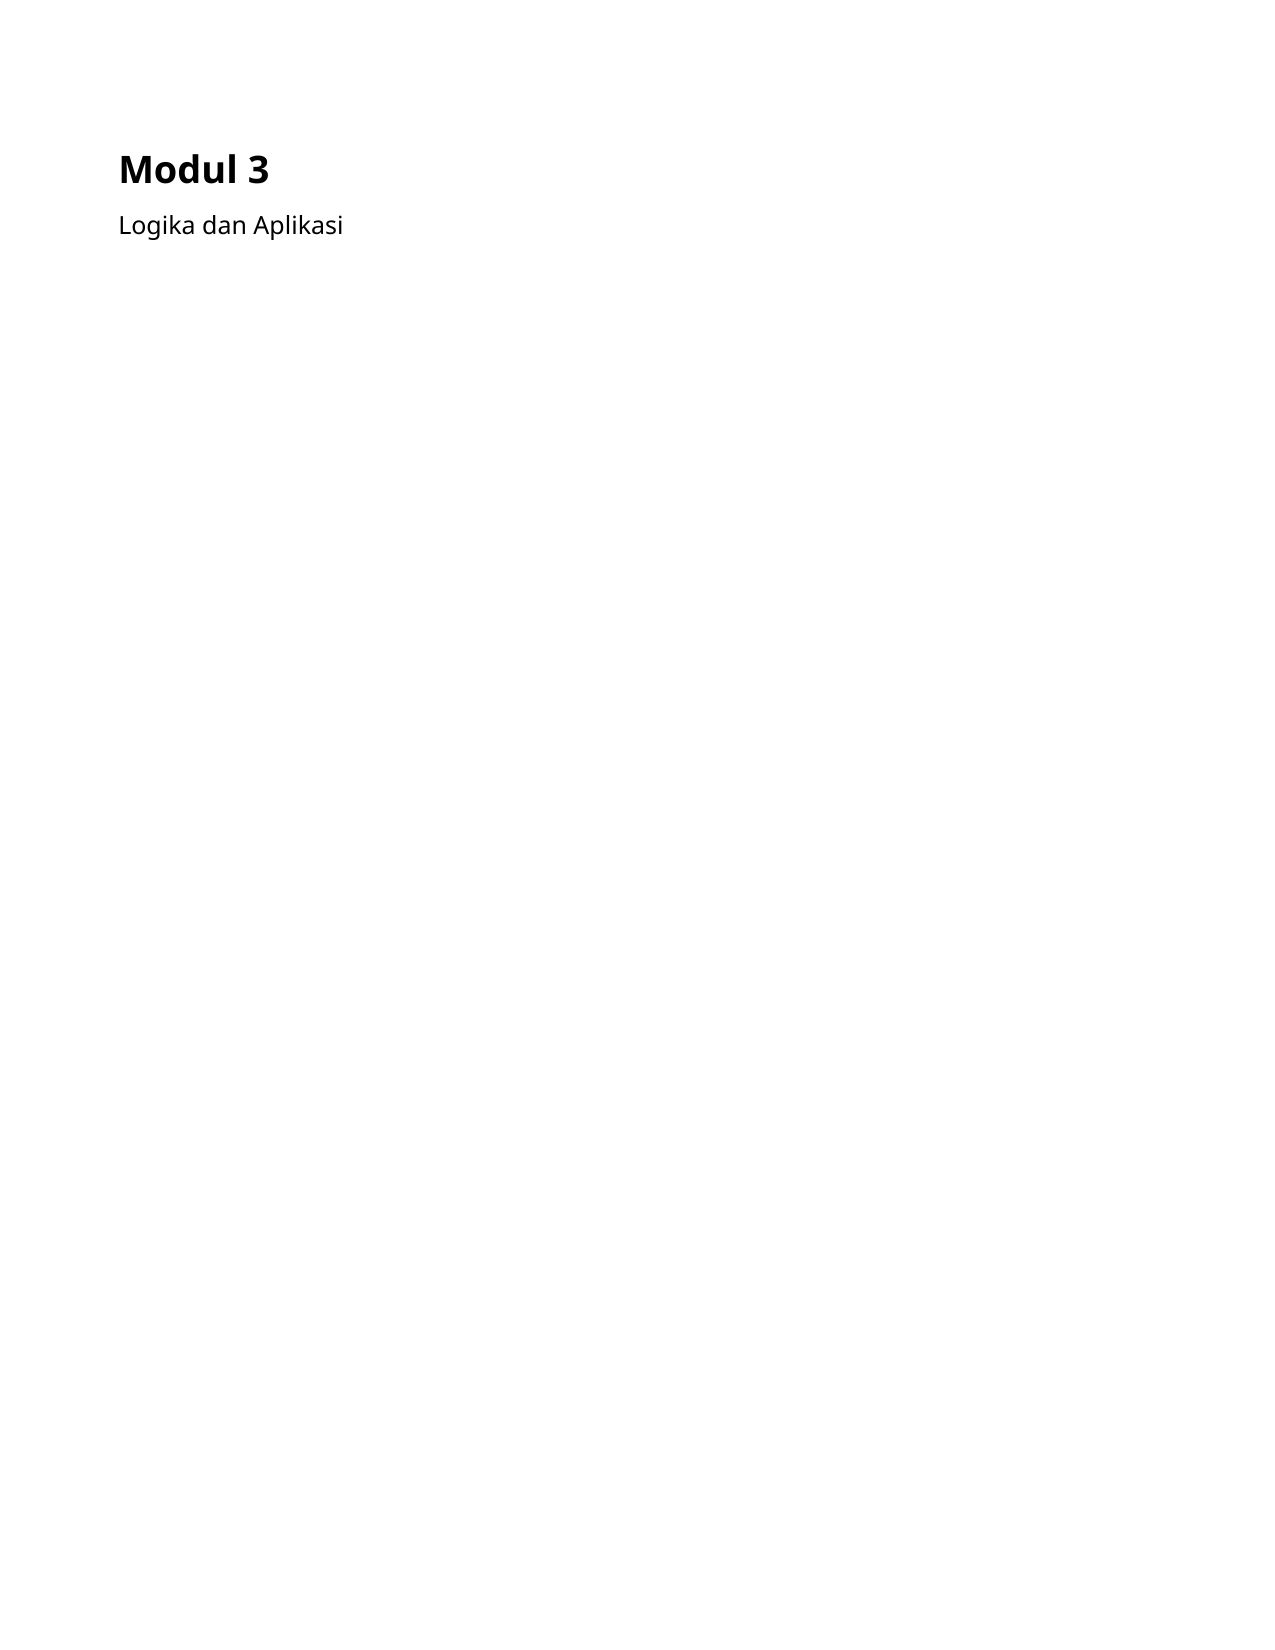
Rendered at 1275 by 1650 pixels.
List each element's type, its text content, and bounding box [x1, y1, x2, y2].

subtitle Modul 3 [118, 143, 1157, 195]
text Logika dan Aplikasi [118, 207, 1157, 241]
